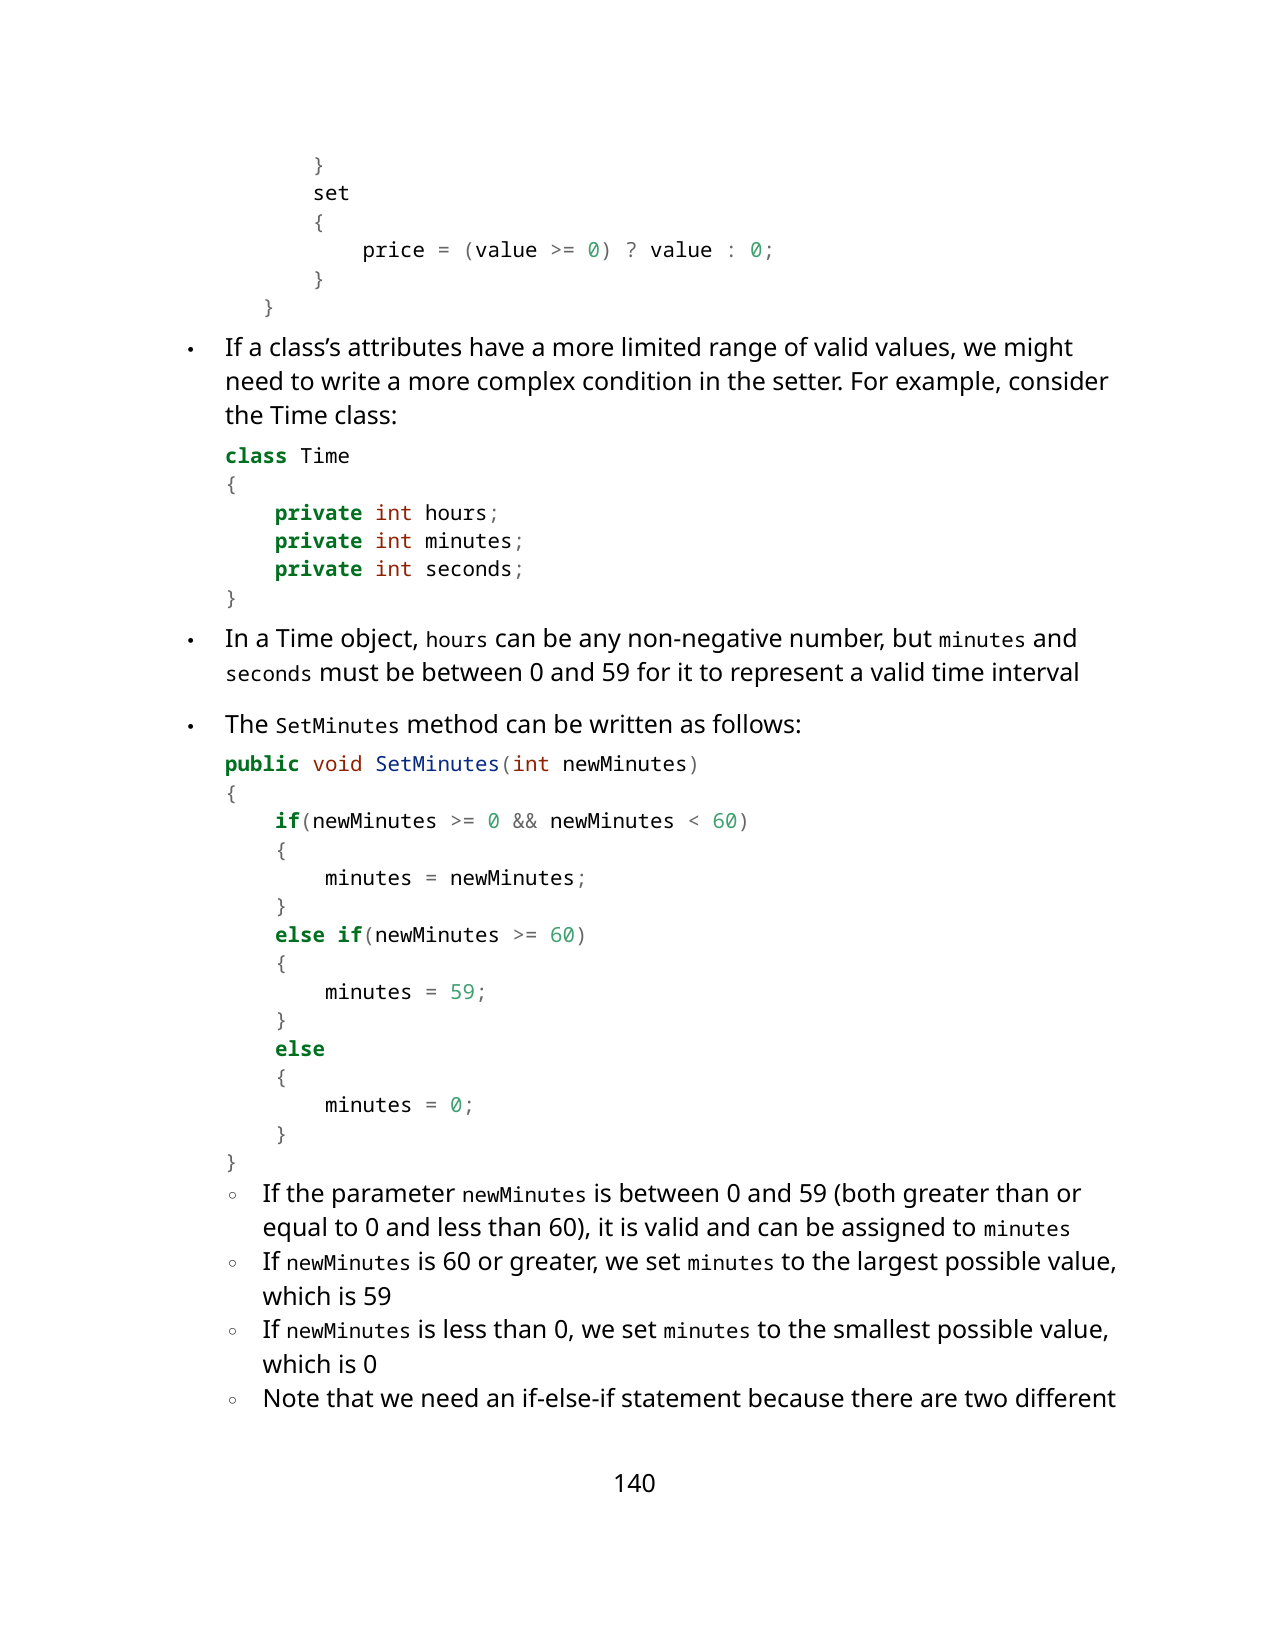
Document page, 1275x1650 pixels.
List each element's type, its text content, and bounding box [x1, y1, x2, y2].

list } [187, 892, 1125, 920]
list } [225, 264, 1125, 292]
list } [187, 583, 1125, 611]
list private int minutes; [187, 526, 1125, 554]
list else if(newMinutes >= 60) [187, 920, 1125, 948]
list If the parameter newMinutes is between 0 and 59 (both greater than or equal to 0 and less than 60), it is valid and can be assigned to minutes [225, 1176, 1125, 1244]
list } [187, 1119, 1125, 1147]
list class Time [187, 441, 1125, 469]
list minutes = 59; [187, 977, 1125, 1005]
list If newMinutes is 60 or greater, we set minutes to the largest possible value, which is 59 [225, 1244, 1125, 1312]
list minutes = 0; [187, 1091, 1125, 1119]
list { [187, 835, 1125, 863]
list minutes = newMinutes; [187, 863, 1125, 892]
list Note that we need an if-else-if statement because there are two different [225, 1380, 1125, 1414]
list else [187, 1034, 1125, 1062]
list } [187, 1005, 1125, 1034]
list { [187, 1062, 1125, 1091]
list The SetMinutes method can be written as follows: [187, 706, 1125, 740]
list public void SetMinutes(int newMinutes) [187, 749, 1125, 778]
list { [225, 207, 1125, 235]
list set [225, 178, 1125, 207]
list if(newMinutes >= 0 && newMinutes < 60) [187, 806, 1125, 835]
list If a class’s attributes have a more limited range of valid values, we might need to write a more complex condition in the setter. For example, consider the Time class: [187, 329, 1125, 432]
list { [187, 778, 1125, 806]
list If newMinutes is less than 0, we set minutes to the smallest possible value, which is 0 [225, 1312, 1125, 1380]
list { [187, 948, 1125, 977]
list } [225, 150, 1125, 178]
list } [225, 292, 1125, 321]
list private int seconds; [187, 554, 1125, 583]
list In a Time object, hours can be any non-negative number, but minutes and seconds must be between 0 and 59 for it to represent a valid time interval [187, 620, 1125, 688]
list } [187, 1147, 1125, 1176]
list private int hours; [187, 498, 1125, 526]
list price = (value >= 0) ? value : 0; [225, 235, 1125, 264]
list { [187, 469, 1125, 498]
